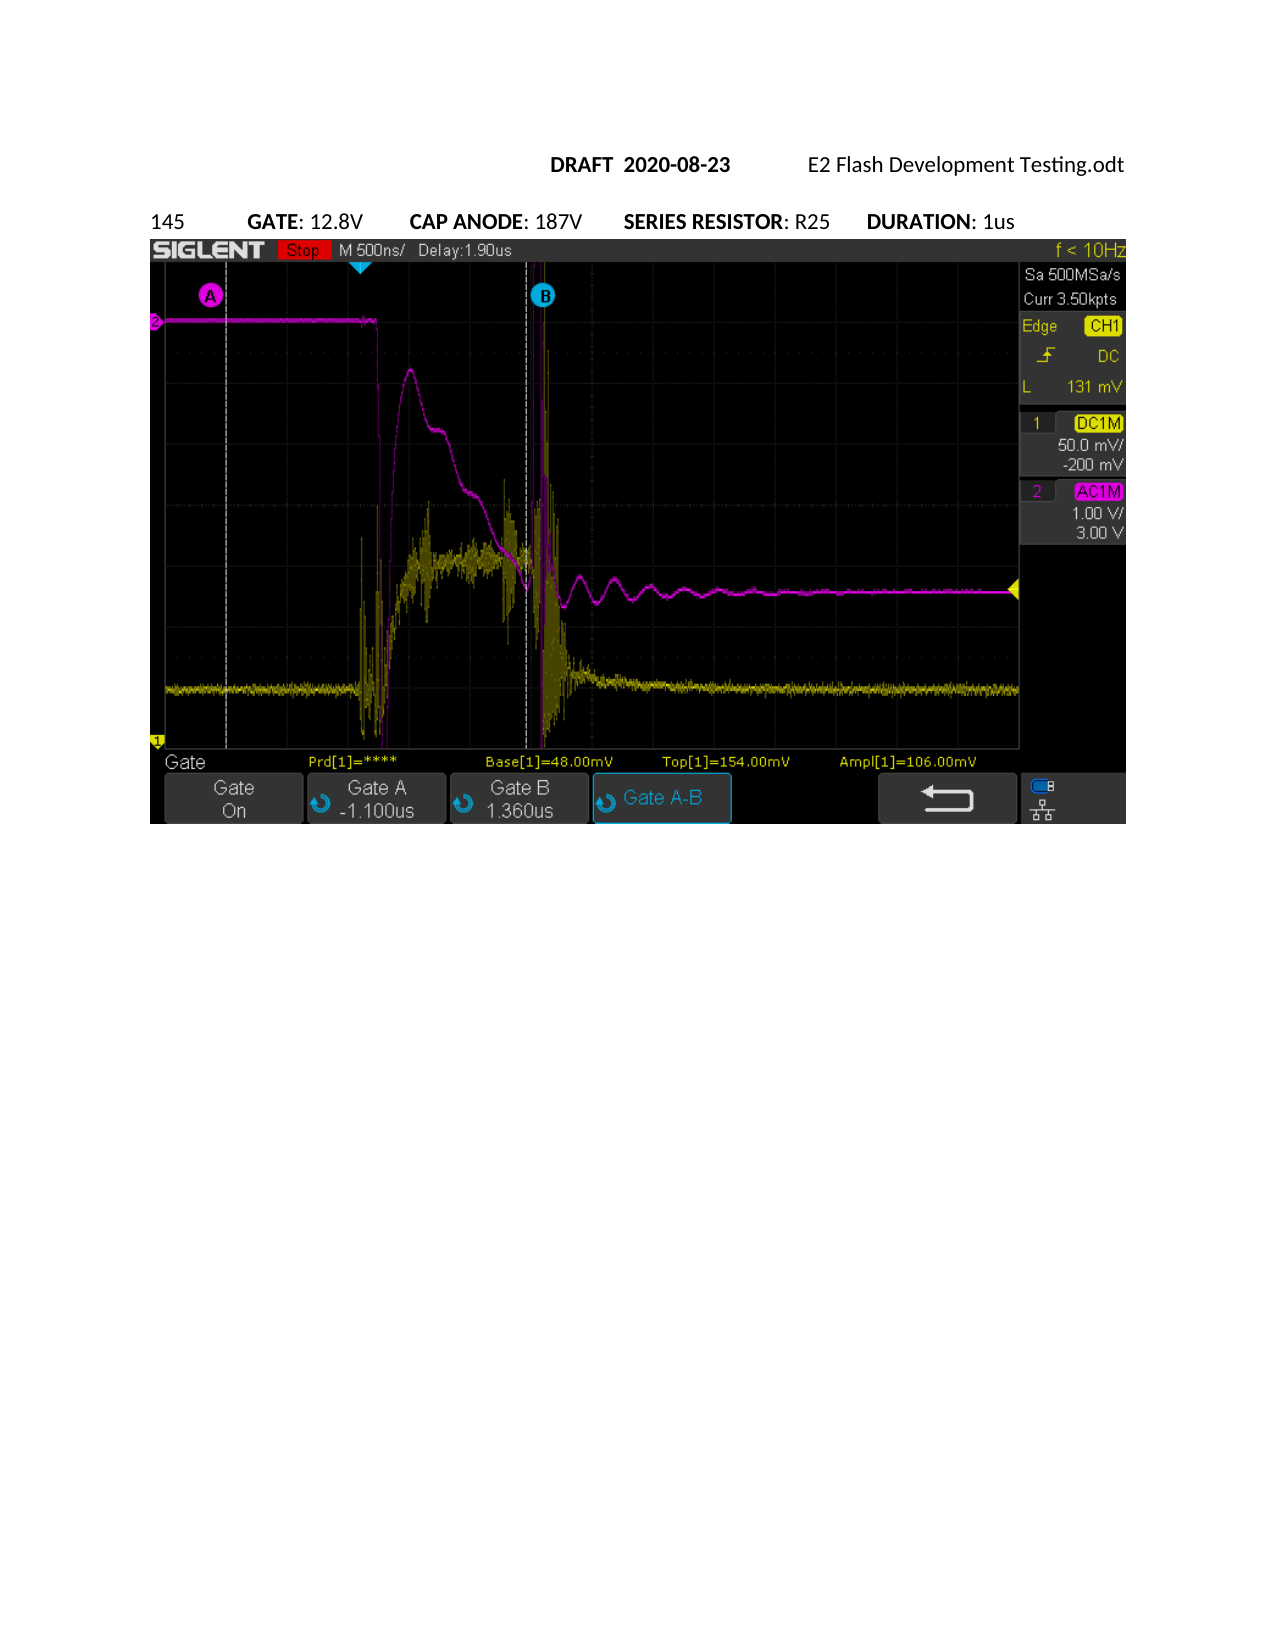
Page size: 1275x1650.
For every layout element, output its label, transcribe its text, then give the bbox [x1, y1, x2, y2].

picture [595, 775, 730, 822]
text 145 GATE: 12.8V CAP ANODE: 187V SERIES RESISTOR: R25 DURATION: 1us [150, 207, 1125, 239]
picture [150, 239, 1126, 824]
